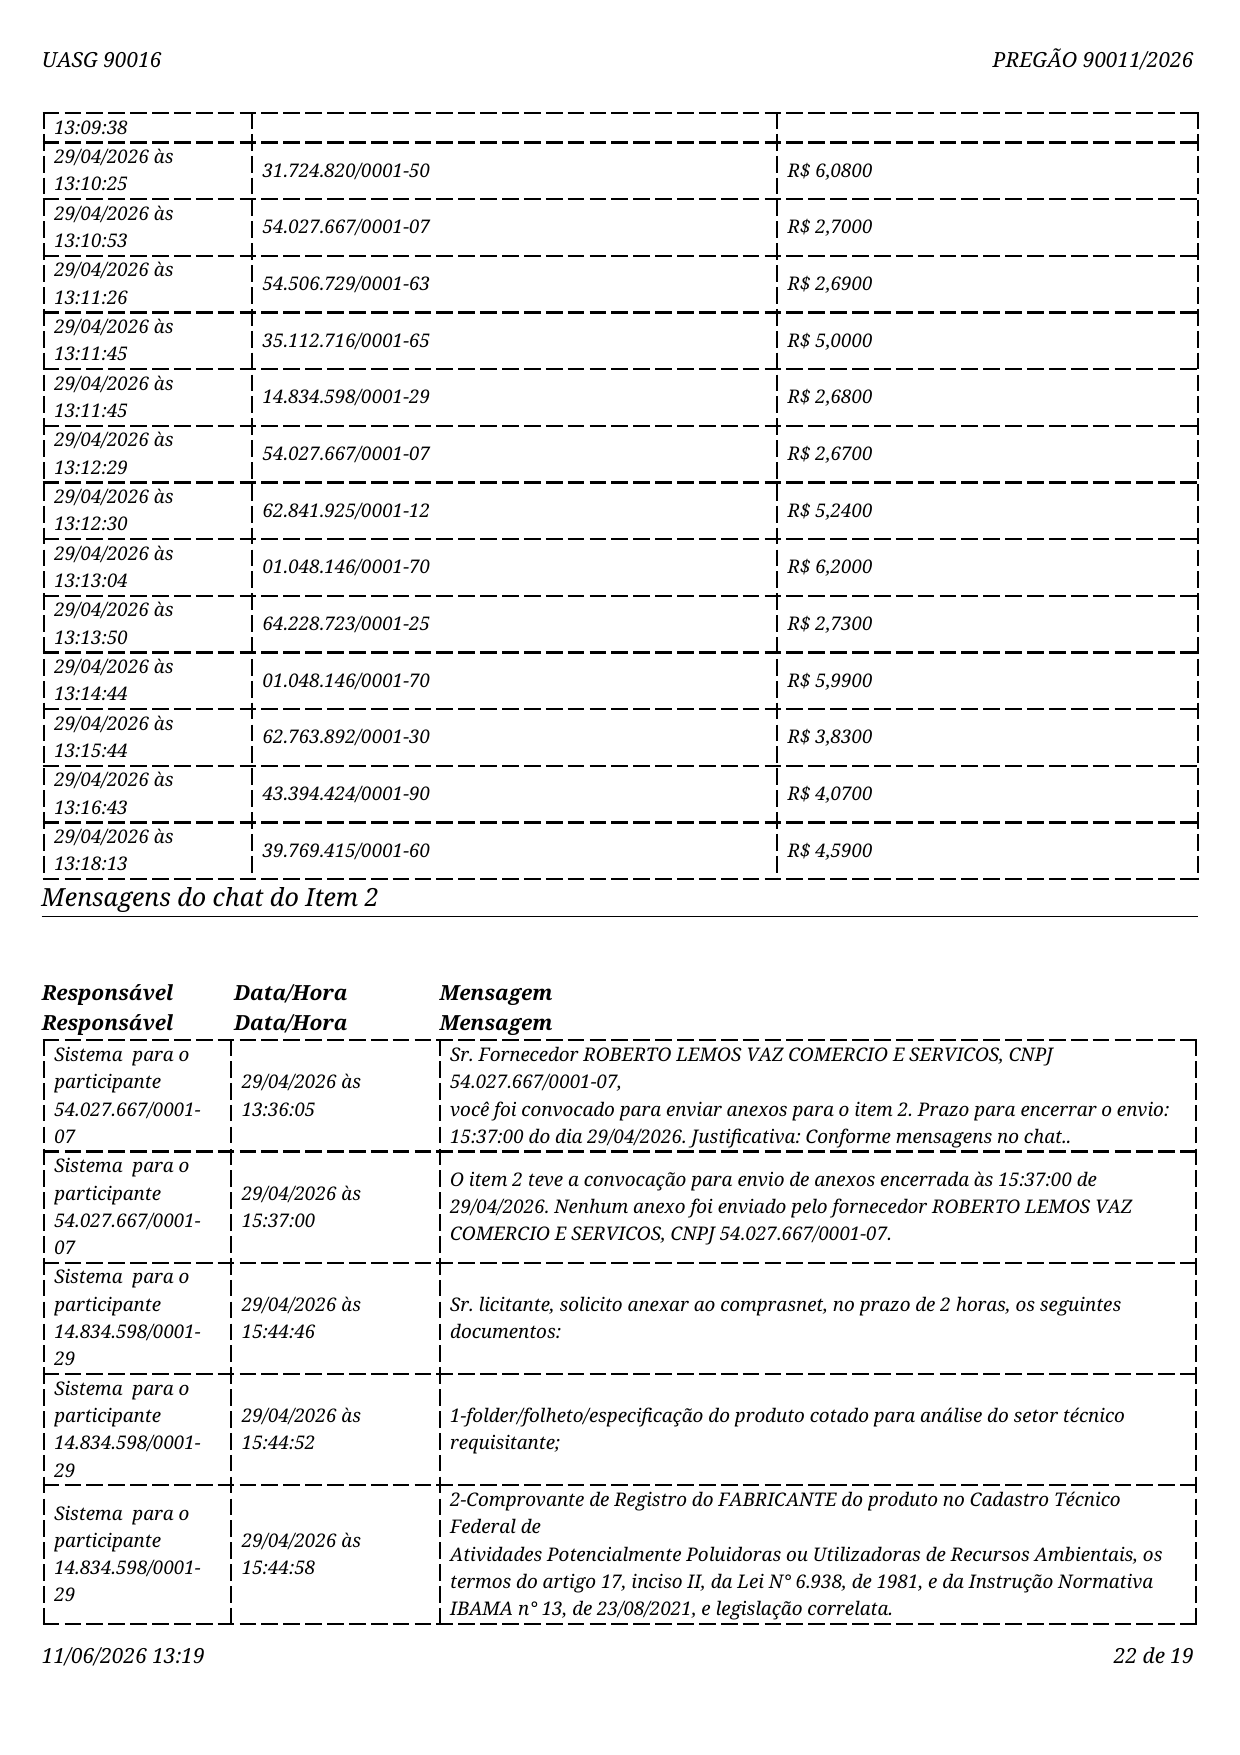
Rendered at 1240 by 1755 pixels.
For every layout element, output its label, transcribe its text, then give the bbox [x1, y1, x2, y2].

table_cell 43.394.424/0001-90 [252, 765, 777, 821]
table_cell R$ 4,5900 [777, 821, 1198, 878]
table_cell 31.724.820/0001-50 [252, 141, 777, 198]
table_cell 54.027.667/0001-07 [252, 198, 777, 255]
table_cell 29/04/2026 às 13:16:43 [44, 765, 252, 821]
table_cell R$ 6,0800 [777, 141, 1198, 198]
table_cell R$ 5,0000 [777, 311, 1198, 368]
table_cell 29/04/2026 às 13:11:45 [44, 368, 252, 425]
text Responsável Data/Hora Mensagem [42, 1008, 1196, 1037]
table_header 29/04/2026 às 13:36:05 [231, 1039, 439, 1150]
table_cell R$ 2,7000 [777, 198, 1198, 255]
subtitle Mensagens do chat do Item 2 [41, 880, 1196, 914]
table_cell 14.834.598/0001-29 [252, 368, 777, 425]
table_cell R$ 3,8300 [777, 708, 1198, 765]
table_cell 54.506.729/0001-63 [252, 255, 777, 311]
table_cell 01.048.146/0001-70 [252, 651, 777, 708]
table_cell 54.027.667/0001-07 [252, 425, 777, 481]
table_cell 1-folder/folheto/especificação do produto cotado para análise do setor técnico requisitante; [440, 1373, 1196, 1484]
table_cell R$ 2,6700 [777, 425, 1198, 481]
table_cell O item 2 teve a convocação para envio de anexos encerrada às 15:37:00 de 29/04/2026. Nenhum anexo foi enviado pelo fornecedor ROBERTO LEMOS VAZ COMERCIO E SERVICOS, CNPJ 54.027.667/0001-07. [440, 1150, 1196, 1262]
table_cell R$ 4,0700 [777, 765, 1198, 821]
table_cell Sistema para o participante 54.027.667/0001-07 [44, 1150, 231, 1262]
table_cell 29/04/2026 às 13:11:26 [44, 255, 252, 311]
table_header Sr. Fornecedor ROBERTO LEMOS VAZ COMERCIO E SERVICOS, CNPJ 54.027.667/0001-07, você foi convocado para enviar anexos para o item 2. Prazo para encerrar o envio: 15:37:00 do dia 29/04/2026. Justificativa: Conforme mensagens no chat.. [440, 1039, 1196, 1150]
table_header Sistema para o participante 54.027.667/0001-07 [44, 1039, 231, 1150]
table_cell 29/04/2026 às 13:18:13 [44, 821, 252, 878]
table_cell R$ 6,2000 [777, 538, 1198, 595]
table_cell [252, 112, 777, 141]
table_cell 29/04/2026 às 13:13:50 [44, 595, 252, 651]
table_cell 62.841.925/0001-12 [252, 481, 777, 538]
table_cell 29/04/2026 às 15:44:46 [231, 1262, 439, 1373]
table_cell 39.769.415/0001-60 [252, 821, 777, 878]
table_cell R$ 2,7300 [777, 595, 1198, 651]
table_cell 29/04/2026 às 15:44:58 [231, 1484, 439, 1623]
table_cell 29/04/2026 às 15:37:00 [231, 1150, 439, 1262]
table_cell 62.763.892/0001-30 [252, 708, 777, 765]
table_cell 29/04/2026 às 13:10:53 [44, 198, 252, 255]
table_cell 29/04/2026 às 13:15:44 [44, 708, 252, 765]
table_cell 13:09:38 [44, 112, 252, 141]
table_cell 29/04/2026 às 13:14:44 [44, 651, 252, 708]
table_cell 29/04/2026 às 13:11:45 [44, 311, 252, 368]
table_cell R$ 2,6900 [777, 255, 1198, 311]
table_cell Sistema para o participante 14.834.598/0001-29 [44, 1373, 231, 1484]
table_cell 29/04/2026 às 13:10:25 [44, 141, 252, 198]
table_cell R$ 5,2400 [777, 481, 1198, 538]
table_cell R$ 5,9900 [777, 651, 1198, 708]
table_cell 29/04/2026 às 15:44:52 [231, 1373, 439, 1484]
table_cell 29/04/2026 às 13:12:30 [44, 481, 252, 538]
table_cell Sistema para o participante 14.834.598/0001-29 [44, 1262, 231, 1373]
table_cell 01.048.146/0001-70 [252, 538, 777, 595]
table_cell 29/04/2026 às 13:13:04 [44, 538, 252, 595]
table_cell [777, 112, 1198, 141]
table_cell 2-Comprovante de Registro do FABRICANTE do produto no Cadastro Técnico Federal de Atividades Potencialmente Poluidoras ou Utilizadoras de Recursos Ambientais, os termos do artigo 17, inciso II, da Lei N° 6.938, de 1981, e da Instrução Normativa IBAMA n° 13, de 23/08/2021, e legislação correlata. [440, 1484, 1196, 1623]
table_cell 64.228.723/0001-25 [252, 595, 777, 651]
table_cell Sr. licitante, solicito anexar ao comprasnet, no prazo de 2 horas, os seguintes documentos: [440, 1262, 1196, 1373]
table_cell 29/04/2026 às 13:12:29 [44, 425, 252, 481]
text Responsável Data/Hora Mensagem [42, 978, 1196, 1006]
table_cell 35.112.716/0001-65 [252, 311, 777, 368]
table_cell R$ 2,6800 [777, 368, 1198, 425]
table_cell Sistema para o participante 14.834.598/0001-29 [44, 1484, 231, 1623]
